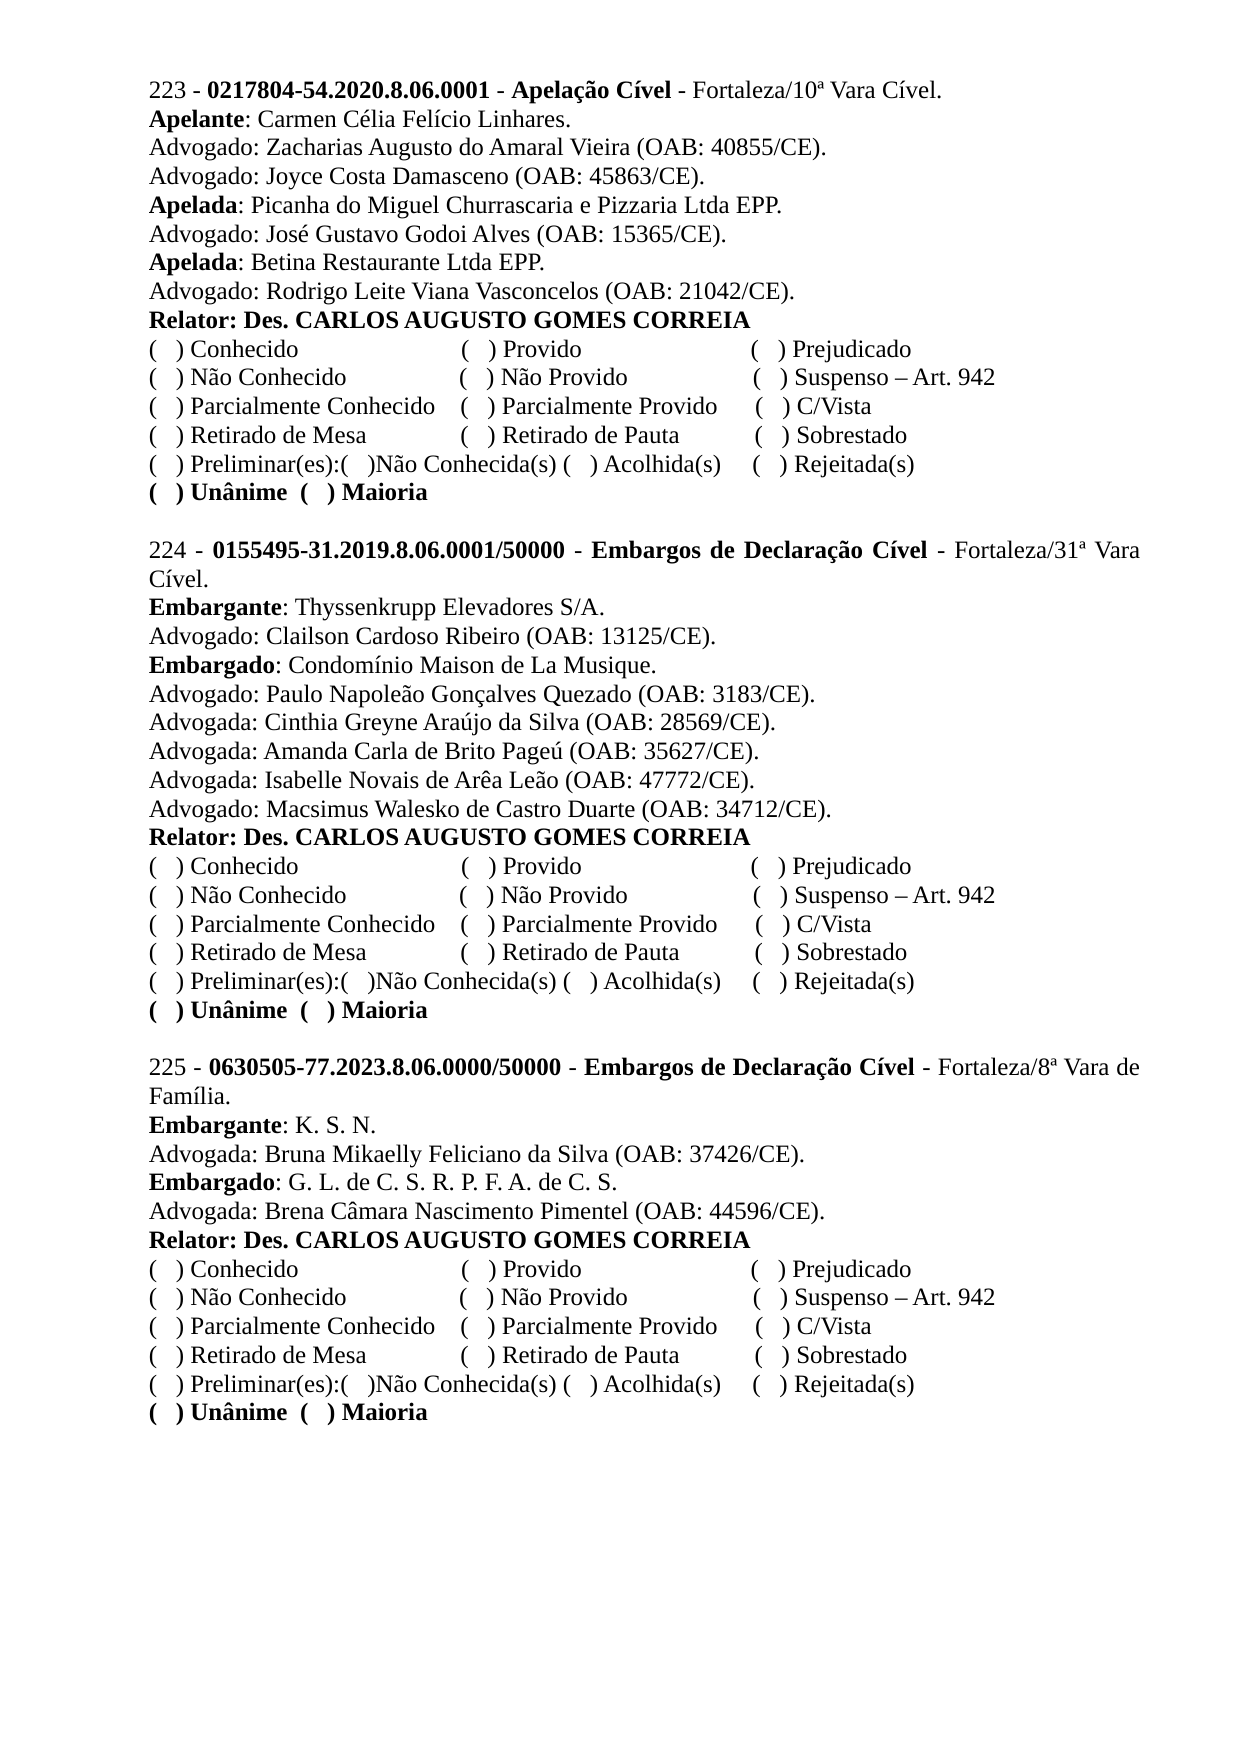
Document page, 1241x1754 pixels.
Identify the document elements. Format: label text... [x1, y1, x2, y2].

text Apelada: Betina Restaurante Ltda EPP. [148, 247, 1141, 276]
text Advogada: Isabelle Novais de Arêa Leão (OAB: 47772/CE). [148, 765, 1141, 794]
text Apelada: Picanha do Miguel Churrascaria e Pizzaria Ltda EPP. [148, 190, 1141, 219]
text ( ) Retirado de Mesa ( ) Retirado de Pauta ( ) Sobrestado [148, 1340, 1158, 1369]
text Advogado: Joyce Costa Damasceno (OAB: 45863/CE). [148, 161, 1141, 190]
text ( ) Não Conhecido ( ) Não Provido ( ) Suspenso – Art. 942 [148, 362, 1158, 391]
text ( ) Parcialmente Conhecido ( ) Parcialmente Provido ( ) C/Vista [148, 1311, 1158, 1340]
text Advogado: José Gustavo Godoi Alves (OAB: 15365/CE). [148, 219, 1141, 247]
text 225 - 0630505-77.2023.8.06.0000/50000 - Embargos de Declaração Cível - Fortaleza/8ª Vara de Família. [148, 1052, 1141, 1110]
text ( ) Não Conhecido ( ) Não Provido ( ) Suspenso – Art. 942 [148, 1282, 1158, 1311]
text Embargado: Condomínio Maison de La Musique. [148, 650, 1141, 679]
text ( ) Preliminar(es):( )Não Conhecida(s) ( ) Acolhida(s) ( ) Rejeitada(s) [148, 966, 1158, 995]
text ( ) Não Conhecido ( ) Não Provido ( ) Suspenso – Art. 942 [148, 880, 1158, 909]
text ( ) Unânime ( ) Maioria [148, 995, 1158, 1024]
text Advogado: Paulo Napoleão Gonçalves Quezado (OAB: 3183/CE). [148, 679, 1141, 707]
text ( ) Retirado de Mesa ( ) Retirado de Pauta ( ) Sobrestado [148, 420, 1158, 449]
text Embargado: G. L. de C. S. R. P. F. A. de C. S. [148, 1167, 1141, 1196]
text Advogado: Clailson Cardoso Ribeiro (OAB: 13125/CE). [148, 621, 1141, 650]
text Advogado: Rodrigo Leite Viana Vasconcelos (OAB: 21042/CE). [148, 276, 1141, 305]
text ( ) Unânime ( ) Maioria [148, 1397, 1158, 1426]
text ( ) Unânime ( ) Maioria [148, 477, 1158, 506]
text ( ) Parcialmente Conhecido ( ) Parcialmente Provido ( ) C/Vista [148, 391, 1158, 420]
text ( ) Preliminar(es):( )Não Conhecida(s) ( ) Acolhida(s) ( ) Rejeitada(s) [148, 449, 1158, 477]
text Advogado: Macsimus Walesko de Castro Duarte (OAB: 34712/CE). [148, 794, 1141, 822]
text ( ) Parcialmente Conhecido ( ) Parcialmente Provido ( ) C/Vista [148, 909, 1158, 937]
text Advogada: Amanda Carla de Brito Pageú (OAB: 35627/CE). [148, 736, 1141, 765]
text ( ) Conhecido ( ) Provido ( ) Prejudicado [148, 334, 1141, 362]
text Advogado: Zacharias Augusto do Amaral Vieira (OAB: 40855/CE). [148, 132, 1141, 161]
text Embargante: Thyssenkrupp Elevadores S/A. [148, 592, 1141, 621]
text 223 - 0217804-54.2020.8.06.0001 - Apelação Cível - Fortaleza/10ª Vara Cível. [148, 75, 1141, 104]
text ( ) Conhecido ( ) Provido ( ) Prejudicado [148, 851, 1141, 880]
text Advogada: Brena Câmara Nascimento Pimentel (OAB: 44596/CE). [148, 1196, 1141, 1225]
text ( ) Preliminar(es):( )Não Conhecida(s) ( ) Acolhida(s) ( ) Rejeitada(s) [148, 1369, 1158, 1397]
text Relator: Des. CARLOS AUGUSTO GOMES CORREIA [148, 305, 1141, 334]
text 224 - 0155495-31.2019.8.06.0001/50000 - Embargos de Declaração Cível - Fortaleza/31ª Vara Cível. [148, 535, 1141, 592]
text ( ) Retirado de Mesa ( ) Retirado de Pauta ( ) Sobrestado [148, 937, 1158, 966]
text Embargante: K. S. N. [148, 1110, 1141, 1139]
text Apelante: Carmen Célia Felício Linhares. [148, 104, 1141, 132]
text Relator: Des. CARLOS AUGUSTO GOMES CORREIA [148, 822, 1141, 851]
text Advogada: Bruna Mikaelly Feliciano da Silva (OAB: 37426/CE). [148, 1139, 1141, 1167]
text Advogada: Cinthia Greyne Araújo da Silva (OAB: 28569/CE). [148, 707, 1141, 736]
text Relator: Des. CARLOS AUGUSTO GOMES CORREIA [148, 1225, 1141, 1254]
text ( ) Conhecido ( ) Provido ( ) Prejudicado [148, 1254, 1141, 1282]
